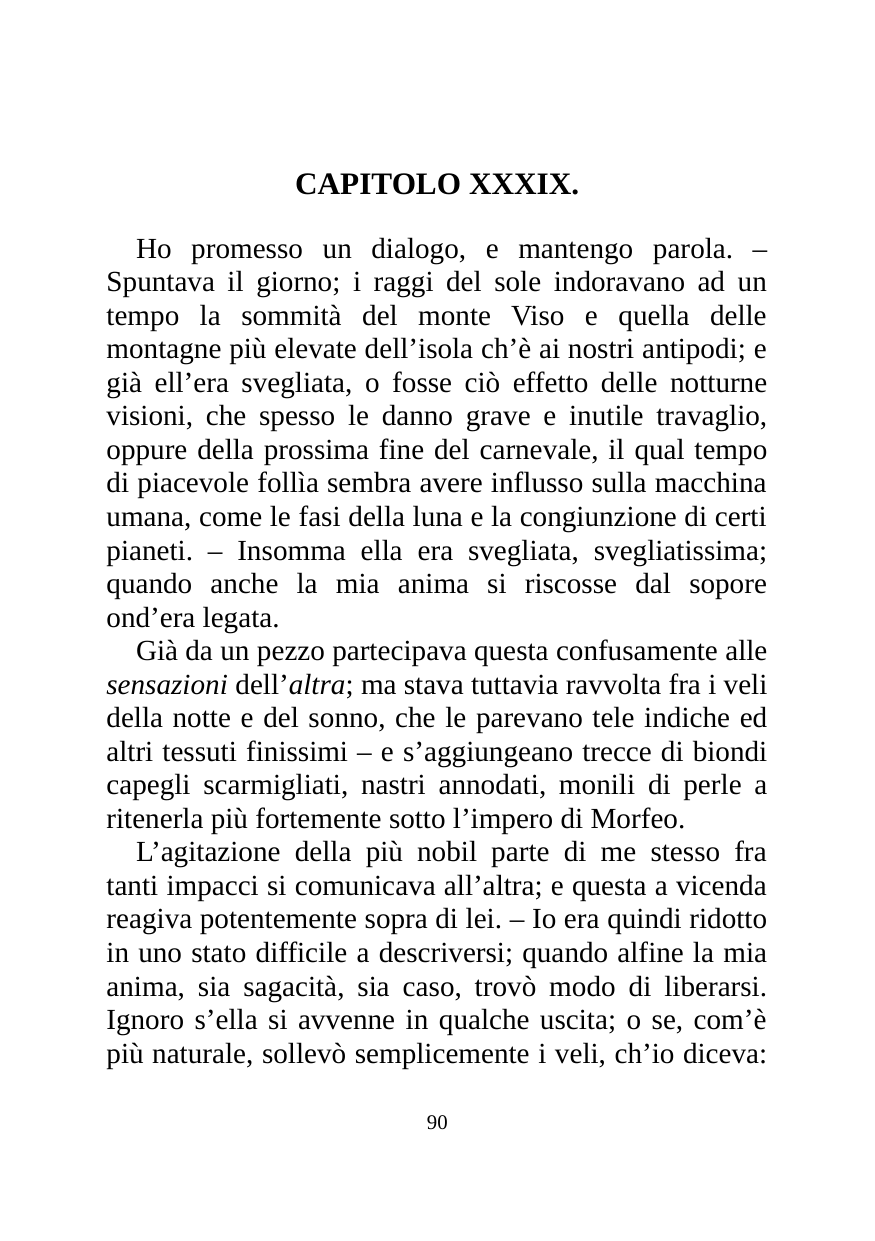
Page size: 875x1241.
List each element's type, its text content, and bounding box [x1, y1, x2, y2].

text Già da un pezzo partecipava questa confusamente alle sensazioni dell’altra; ma stava tuttavia ravvolta fra i veli della notte e del sonno, che le parevano tele indiche ed altri tessuti finissimi – e s’aggiungeano trecce di biondi capegli scarmigliati, nastri annodati, monili di perle a ritenerla più fortemente sotto l’impero di Morfeo. [106, 633, 768, 834]
text L’agitazione della più nobil parte di me stesso fra tanti impacci si comunicava all’altra; e questa a vicenda reagiva potentemente sopra di lei. – Io era quindi ridotto in uno stato difficile a descriversi; quando alfine la mia anima, sia sagacità, sia caso, trovò modo di liberarsi. Ignoro s’ella si avvenne in qualche uscita; o se, com’è più naturale, sollevò semplicemente i veli, ch’io diceva: [106, 834, 768, 1069]
text Ho promesso un dialogo, e mantengo parola. – Spuntava il giorno; i raggi del sole indoravano ad un tempo la sommità del monte Viso e quella delle montagne più elevate dell’isola ch’è ai nostri antipodi; e già ell’era svegliata, o fosse ciò effetto delle notturne visioni, che spesso le danno grave e inutile travaglio, oppure della prossima fine del carnevale, il qual tempo di piacevole follìa sembra avere influsso sulla macchina umana, come le fasi della luna e la congiunzione di certi pianeti. – Insomma ella era svegliata, svegliatissima; quando anche la mia anima si riscosse dal sopore ond’era legata. [106, 231, 768, 633]
subtitle CAPITOLO XXXIX. [106, 165, 768, 201]
